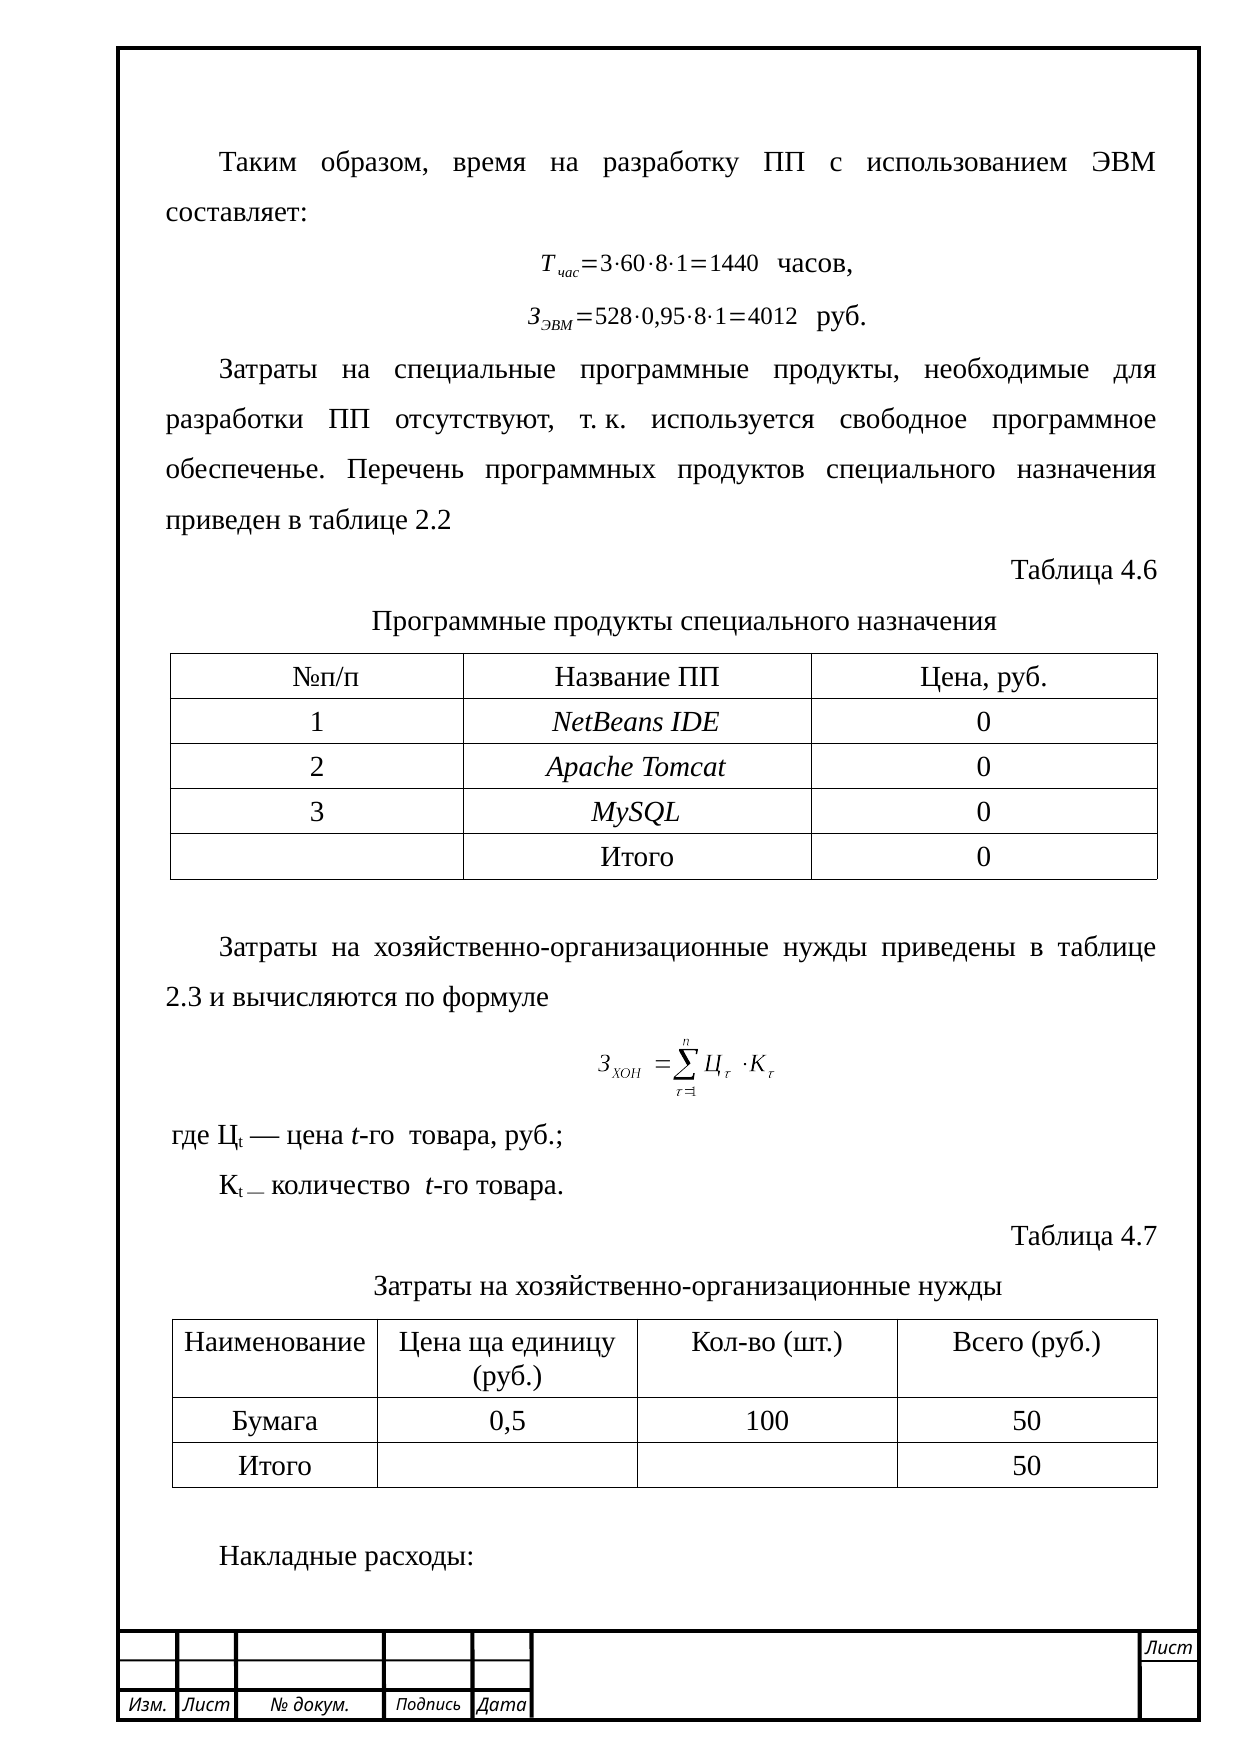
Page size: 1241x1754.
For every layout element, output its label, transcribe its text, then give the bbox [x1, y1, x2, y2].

table_header Всего (руб.) [898, 1320, 1157, 1397]
table_cell MySQL [464, 789, 811, 833]
table_header №п/п [171, 654, 463, 698]
text Таблица 4.6 [165, 552, 1157, 586]
table_cell NetBeans IDE [464, 699, 811, 743]
table_cell Apache Tomcat [464, 744, 811, 788]
text Таблица 4.7 [165, 1218, 1157, 1251]
text Затраты на специальные программные продукты, необходимые для разработки ПП отсутствуют, т. к. используется свободное программное обеспеченье. Перечень программных продуктов специального назначения приведен в таблице 2.2 [165, 351, 1157, 536]
text Накладные расходы: [165, 1538, 1157, 1571]
text руб. [165, 298, 1157, 334]
table_cell 50 [898, 1398, 1157, 1442]
table_cell Итого [464, 834, 811, 878]
table_cell [378, 1443, 637, 1487]
text Таким образом, время на разработку ПП с использованием ЭВМ составляет: [165, 144, 1157, 228]
table_cell Бумага [173, 1398, 377, 1442]
text часов, [165, 245, 1157, 281]
table_cell 3 [171, 789, 463, 833]
table_cell 1 [171, 699, 463, 743]
text где Цt — цена t-го товара, руб.; [165, 1117, 1157, 1151]
table_header Цена ща единицу (руб.) [378, 1320, 637, 1397]
table_header Наименование [173, 1320, 377, 1397]
table_cell 0 [812, 834, 1157, 878]
table_cell 0,5 [378, 1398, 637, 1442]
table_cell Итого [173, 1443, 377, 1487]
table_cell [171, 834, 463, 878]
table_cell 100 [638, 1398, 897, 1442]
table_header Название ПП [464, 654, 811, 698]
text Кt — количество t-го товара. [165, 1167, 1157, 1201]
text Затраты на хозяйственно-организационные нужды [165, 1268, 1157, 1302]
table_header Кол-во (шт.) [638, 1320, 897, 1397]
table_cell 0 [812, 789, 1157, 833]
table_cell 0 [812, 744, 1157, 788]
text Программные продукты специального назначения [165, 603, 1157, 636]
table_cell 2 [171, 744, 463, 788]
text Затраты на хозяйственно-организационные нужды приведены в таблице 2.3 и вычисляются по формуле [165, 929, 1157, 1013]
table_cell 50 [898, 1443, 1157, 1487]
table_cell 0 [812, 699, 1157, 743]
table_header Цена, руб. [812, 654, 1157, 698]
table_cell [638, 1443, 897, 1487]
